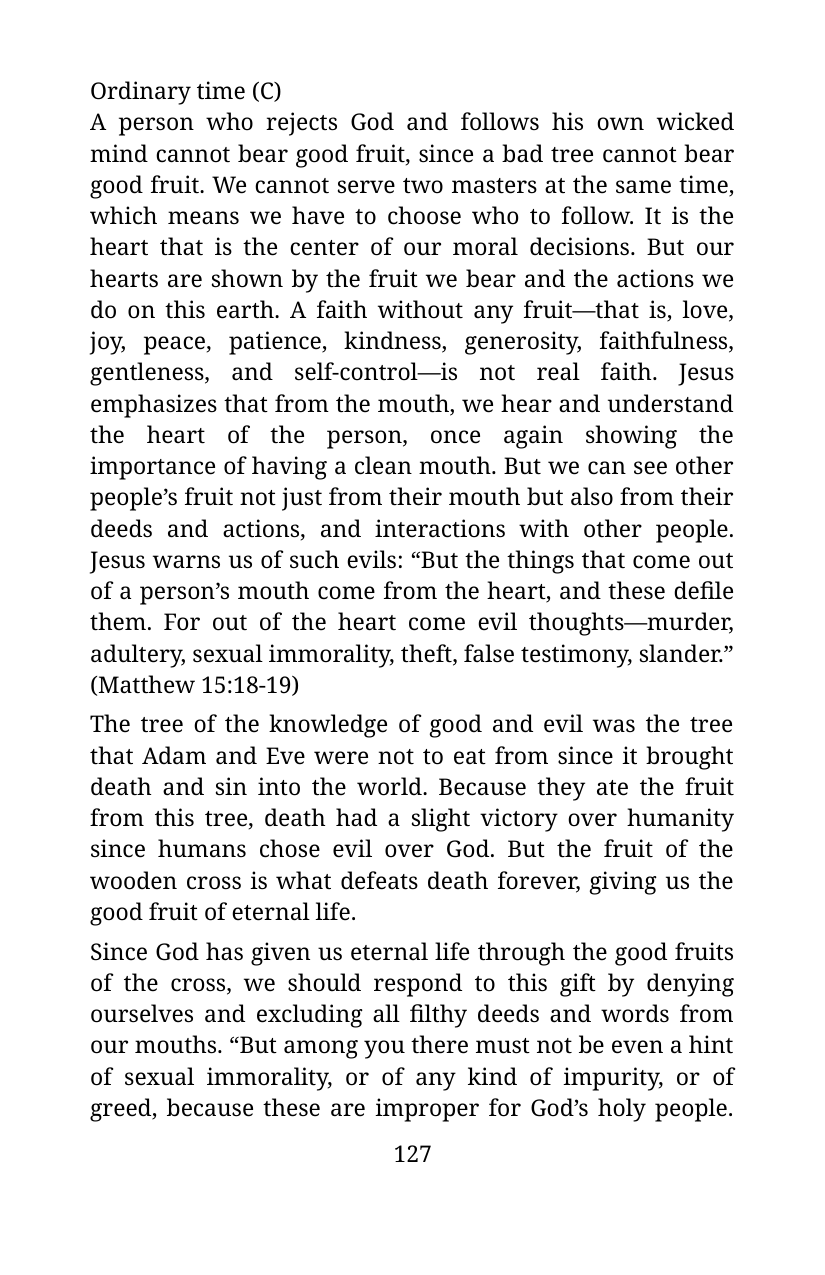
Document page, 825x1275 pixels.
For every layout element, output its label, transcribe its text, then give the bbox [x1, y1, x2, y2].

text A person who rejects God and follows his own wicked mind cannot bear good fruit, since a bad tree cannot bear good fruit. We cannot serve two masters at the same time, which means we have to choose who to follow. It is the heart that is the center of our moral decisions. But our hearts are shown by the fruit we bear and the actions we do on this earth. A faith without any fruit—that is, love, joy, peace, patience, kindness, generosity, faithfulness, gentleness, and self-control—is not real faith. Jesus emphasizes that from the mouth, we hear and understand the heart of the person, once again showing the importance of having a clean mouth. But we can see other people’s fruit not just from their mouth but also from their deeds and actions, and interactions with other people. Jesus warns us of such evils: “But the things that come out of a person’s mouth come from the heart, and these defile them. For out of the heart come evil thoughts—murder, adultery, sexual immorality, theft, false testimony, slander.” (Matthew 15:18-19) [90, 106, 735, 700]
text The tree of the knowledge of good and evil was the tree that Adam and Eve were not to eat from since it brought death and sin into the world. Because they ate the fruit from this tree, death had a slight victory over humanity since humans chose evil over God. But the fruit of the wooden cross is what defeats death forever, giving us the good fruit of eternal life. [90, 708, 735, 927]
text Since God has given us eternal life through the good fruits of the cross, we should respond to this gift by denying ourselves and excluding all filthy deeds and words from our mouths. “But among you there must not be even a hint of sexual immorality, or of any kind of impurity, or of greed, because these are improper for God’s holy people. [90, 935, 735, 1123]
